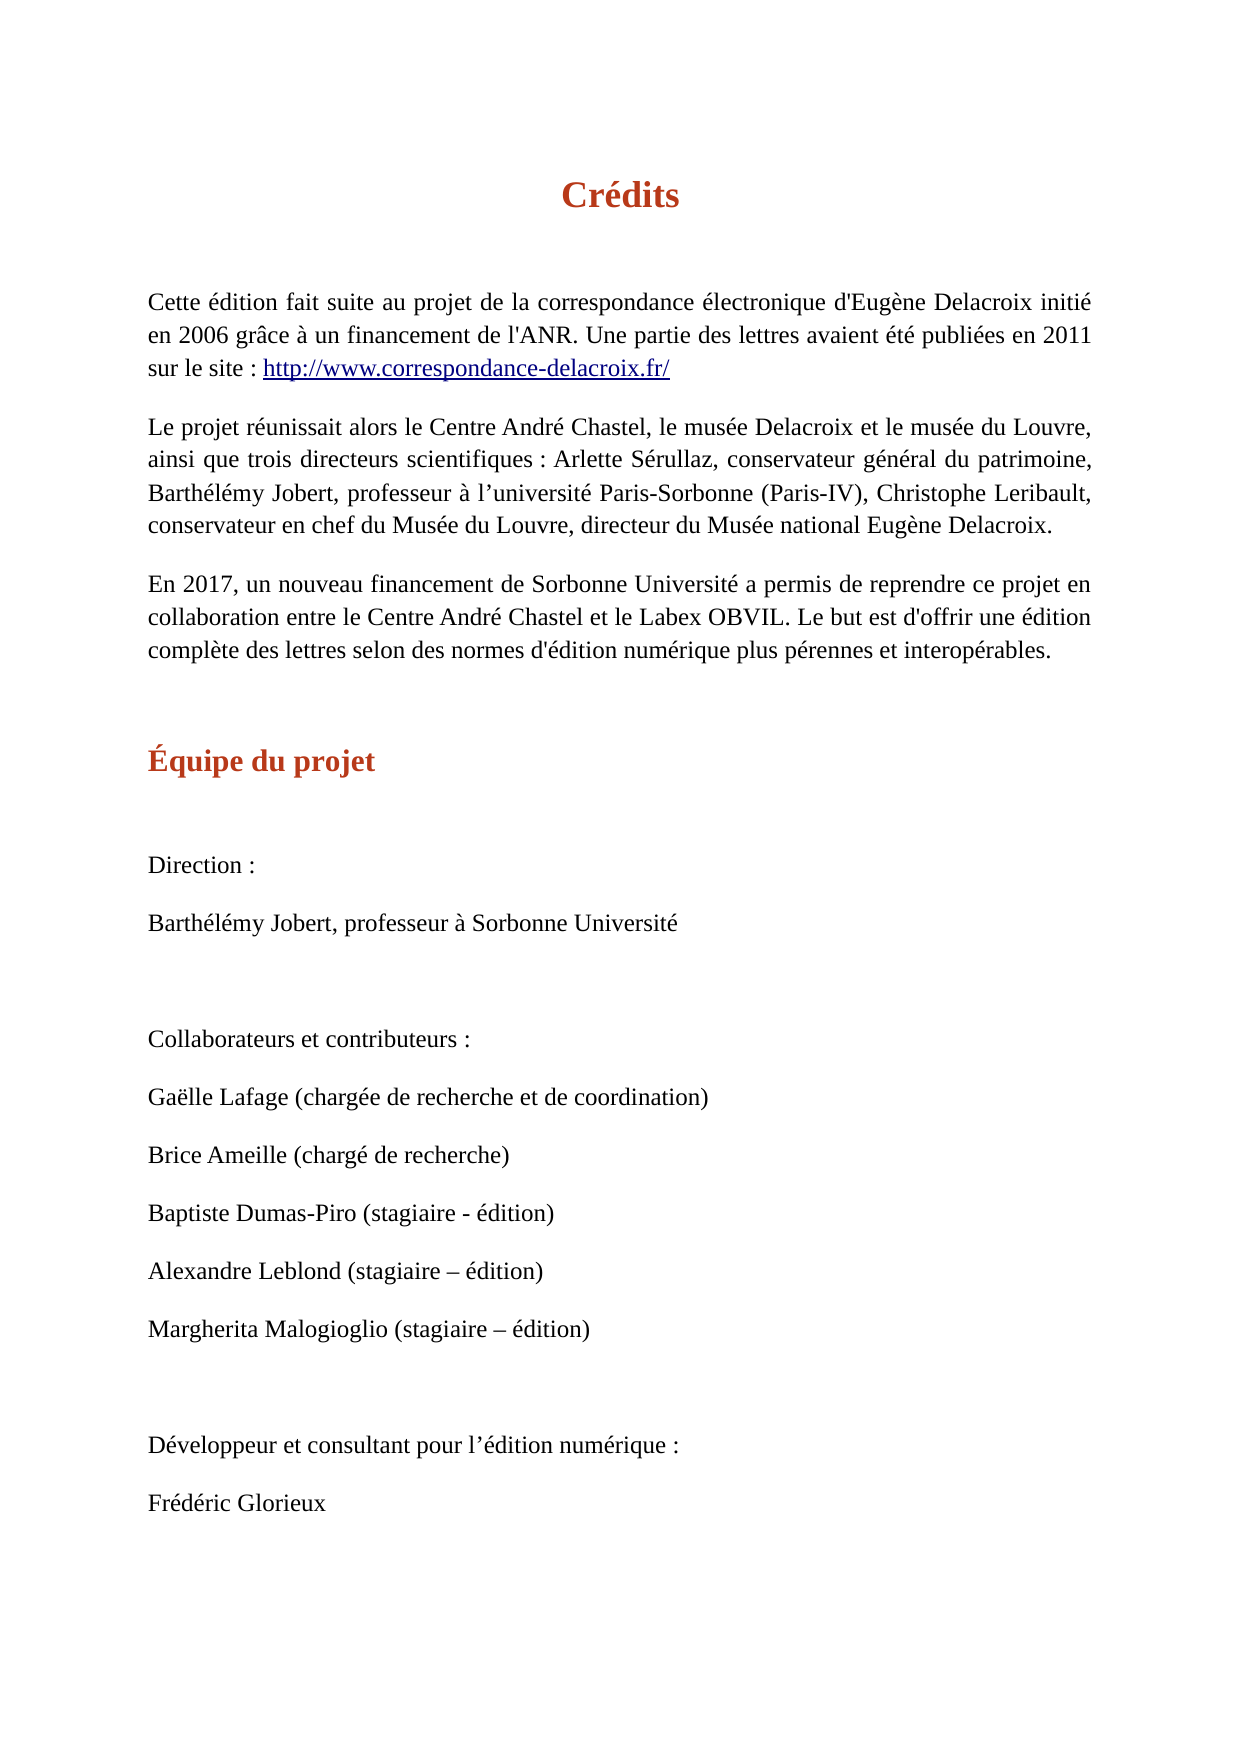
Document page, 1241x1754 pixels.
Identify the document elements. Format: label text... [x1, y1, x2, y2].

text Cette édition fait suite au projet de la correspondance électronique d'Eugène Delacroix initié en 2006 grâce à un financement de l'ANR. Une partie des lettres avaient été publiées en 2011 sur le site : http://www.correspondance-delacroix.fr/ [148, 287, 1093, 382]
text Développeur et consultant pour l’édition numérique : [148, 1430, 1093, 1459]
text Collaborateurs et contributeurs : [148, 1024, 1093, 1053]
text En 2017, un nouveau financement de Sorbonne Université a permis de reprendre ce projet en collaboration entre le Centre André Chastel et le Labex OBVIL. Le but est d'offrir une édition complète des lettres selon des normes d'édition numérique plus pérennes et interopérables. [148, 569, 1093, 663]
text Gaëlle Lafage (chargée de recherche et de coordination) [148, 1082, 1093, 1111]
text Alexandre Leblond (stagiaire – édition) [148, 1256, 1093, 1285]
subtitle Crédits [148, 173, 1093, 216]
text Frédéric Glorieux [148, 1488, 1093, 1517]
text Margherita Malogioglio (stagiaire – édition) [148, 1314, 1093, 1343]
text Barthélémy Jobert, professeur à Sorbonne Université [148, 908, 1093, 937]
text Baptiste Dumas-Piro (stagiaire - édition) [148, 1198, 1093, 1227]
text Direction : [148, 850, 1093, 879]
text Le projet réunissait alors le Centre André Chastel, le musée Delacroix et le musée du Louvre, ainsi que trois directeurs scientifiques : Arlette Sérullaz, conservateur général du patrimoine, Barthélémy Jobert, professeur à l’université Paris-Sorbonne (Paris-IV), Christophe Leribault, conservateur en chef du Musée du Louvre, directeur du Musée national Eugène Delacroix. [148, 412, 1093, 539]
text Brice Ameille (chargé de recherche) [148, 1140, 1093, 1169]
subtitle Équipe du projet [148, 742, 1093, 778]
